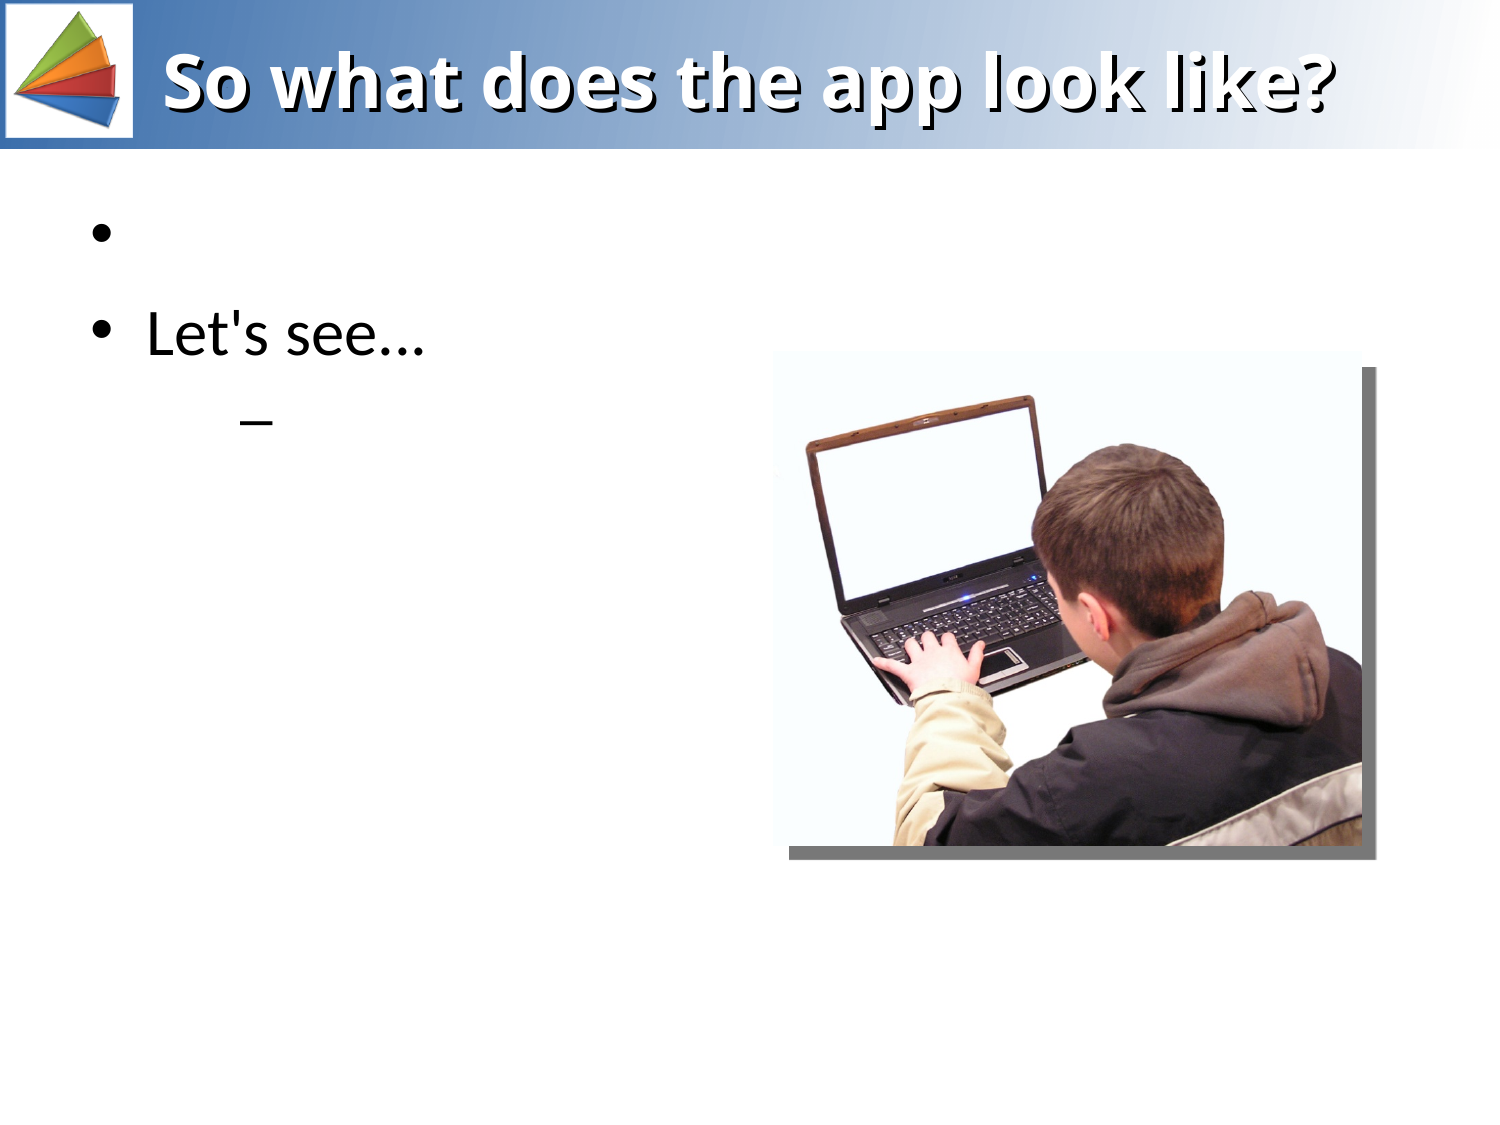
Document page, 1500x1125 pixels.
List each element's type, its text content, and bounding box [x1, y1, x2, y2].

list Let's see... [75, 184, 1426, 1005]
title So what does the app look like? [147, 19, 1500, 138]
picture [773, 351, 1362, 846]
